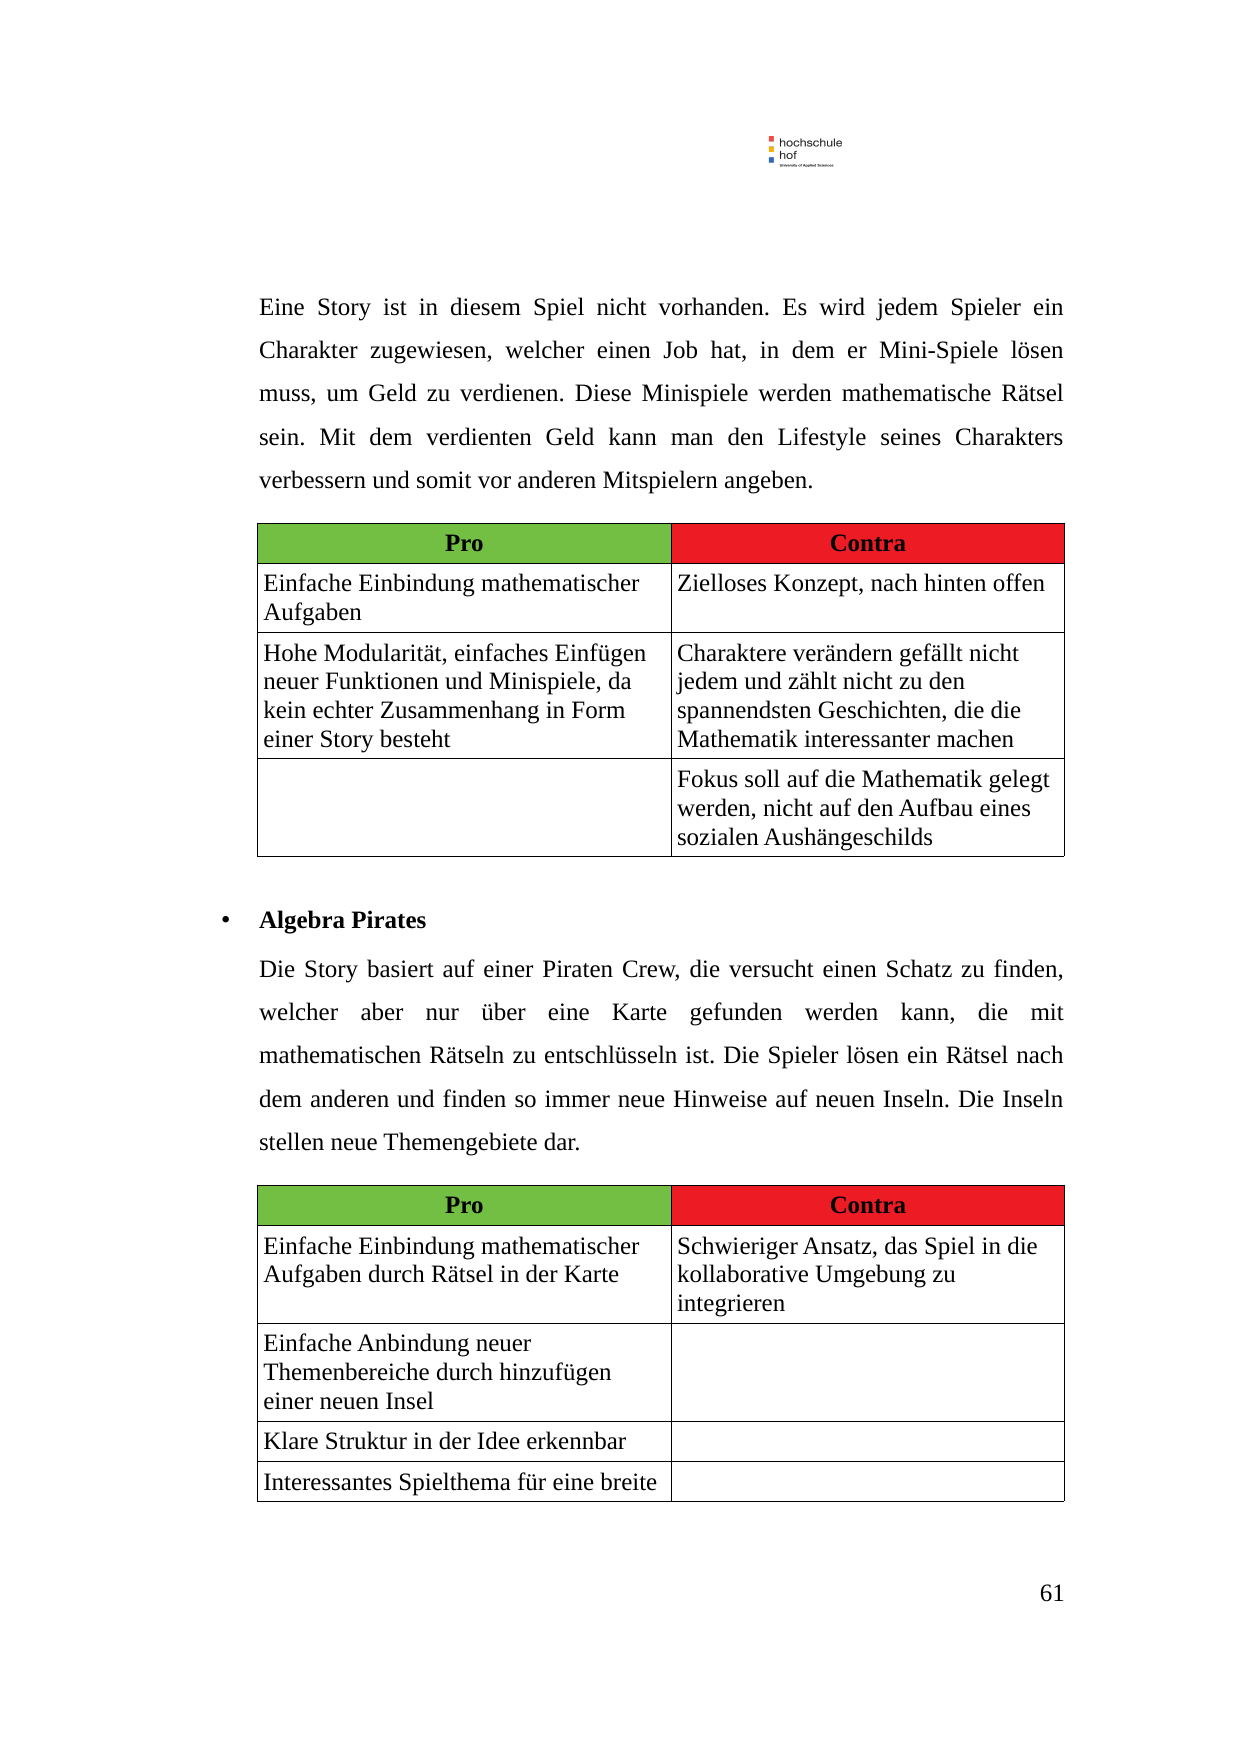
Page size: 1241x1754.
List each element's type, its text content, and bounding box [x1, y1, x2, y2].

list Algebra Pirates [221, 905, 1064, 934]
table_header Pro [258, 524, 671, 563]
table_cell [672, 1462, 1064, 1501]
table_cell Einfache Einbindung mathematischer Aufgaben durch Rätsel in der Karte [258, 1226, 671, 1323]
table_cell Schwieriger Ansatz, das Spiel in die kollaborative Umgebung zu integrieren [672, 1226, 1064, 1323]
table_header Contra [672, 1186, 1064, 1225]
table_cell Interessantes Spielthema für eine breite [258, 1462, 671, 1501]
table_cell Klare Struktur in der Idee erkennbar [258, 1422, 671, 1461]
table_cell [258, 759, 671, 856]
table_cell Hohe Modularität, einfaches Einfügen neuer Funktionen und Minispiele, da kein echter Zusammenhang in Form einer Story besteht [258, 633, 671, 758]
table_cell [672, 1422, 1064, 1461]
table_cell Einfache Einbindung mathematischer Aufgaben [258, 564, 671, 632]
table_cell [672, 1324, 1064, 1421]
picture [768, 136, 842, 167]
list Die Story basiert auf einer Piraten Crew, die versucht einen Schatz zu finden, welcher aber nur über eine Karte gefunden werden kann, die mit mathematischen Rätseln zu entschlüsseln ist. Die Spieler lösen ein Rätsel nach dem anderen und finden so immer neue Hinweise auf neuen Inseln. Die Inseln stellen neue Themengebiete dar. [221, 954, 1064, 1156]
table_cell Einfache Anbindung neuer Themenbereiche durch hinzufügen einer neuen Insel [258, 1324, 671, 1421]
table_cell Zielloses Konzept, nach hinten offen [672, 564, 1064, 632]
table_header Pro [258, 1186, 671, 1225]
list Eine Story ist in diesem Spiel nicht vorhanden. Es wird jedem Spieler ein Charakter zugewiesen, welcher einen Job hat, in dem er Mini-Spiele lösen muss, um Geld zu verdienen. Diese Minispiele werden mathematische Rätsel sein. Mit dem verdienten Geld kann man den Lifestyle seines Charakters verbessern und somit vor anderen Mitspielern angeben. [221, 292, 1064, 493]
table_cell Charaktere verändern gefällt nicht jedem und zählt nicht zu den spannendsten Geschichten, die die Mathematik interessanter machen [672, 633, 1064, 758]
table_cell Fokus soll auf die Mathematik gelegt werden, nicht auf den Aufbau eines sozialen Aushängeschilds [672, 759, 1064, 856]
table_header Contra [672, 524, 1064, 563]
